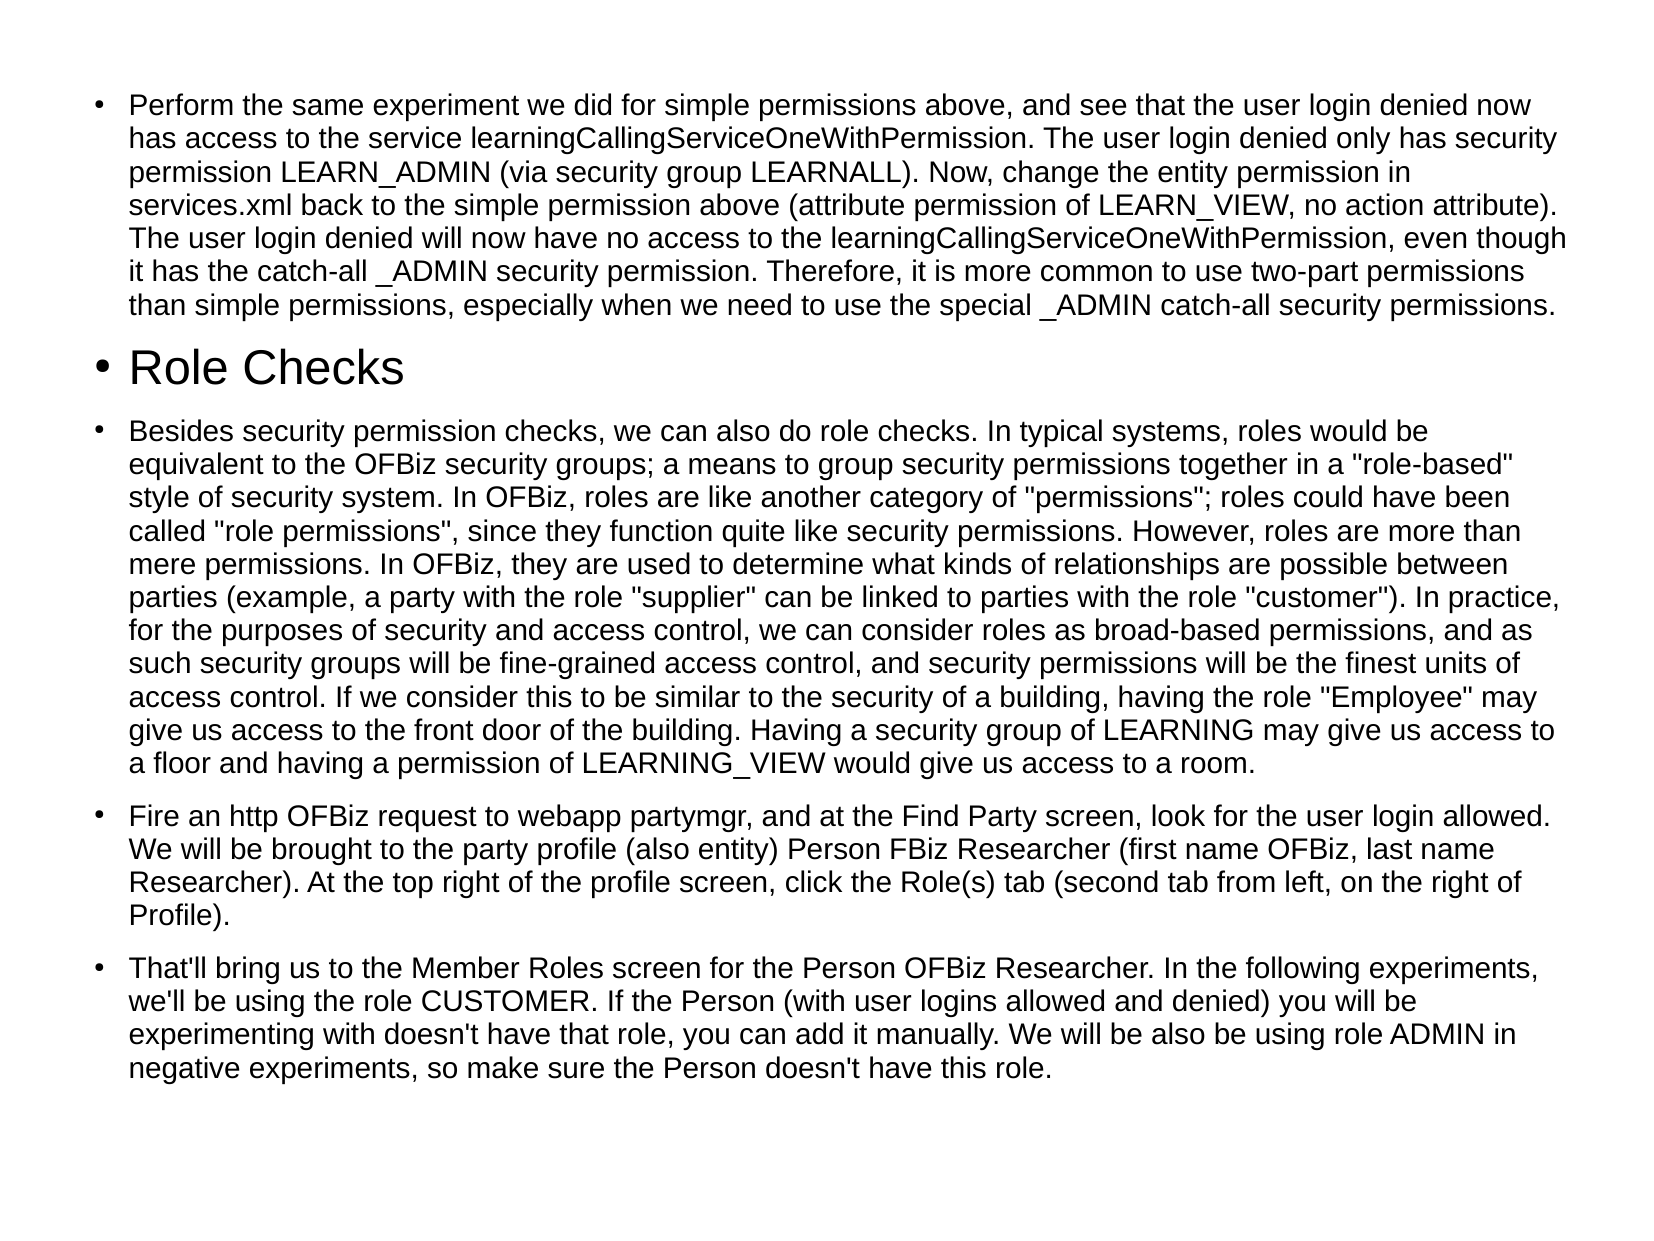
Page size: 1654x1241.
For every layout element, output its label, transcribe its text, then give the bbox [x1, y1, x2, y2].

list Perform the same experiment we did for simple permissions above, and see that the user login denied now has access to the service learningCallingServiceOneWithPermission. The user login denied only has security permission LEARN_ADMIN (via security group LEARNALL). Now, change the entity permission in services.xml back to the simple permission above (attribute permission of LEARN_VIEW, no action attribute). The user login denied will now have no access to the learningCallingServiceOneWithPermission, even though it has the catch-all _ADMIN security permission. Therefore, it is more common to use two-part permissions than simple permissions, especially when we need to use the special _ADMIN catch-all security permissions. Role Checks Besides security permission checks, we can also do role checks. In typical systems, roles would be equivalent to the OFBiz security groups; a means to group security permissions together in a "role-based" style of security system. In OFBiz, roles are like another category of "permissions"; roles could have been called "role permissions", since they function quite like security permissions. However, roles are more than mere permissions. In OFBiz, they are used to determine what kinds of relationships are possible between parties (example, a party with the role "supplier" can be linked to parties with the role "customer"). In practice, for the purposes of security and access control, we can consider roles as broad-based permissions, and as such security groups will be fine-grained access control, and security permissions will be the finest units of access control. If we consider this to be similar to the security of a building, having the role "Employee" may give us access to the front door of the building. Having a security group of LEARNING may give us access to a floor and having a permission of LEARNING_VIEW would give us access to a room. Fire an http OFBiz request to webapp partymgr, and at the Find Party screen, look for the user login allowed. We will be brought to the party profile (also entity) Person FBiz Researcher (first name OFBiz, last name Researcher). At the top right of the profile screen, click the Role(s) tab (second tab from left, on the right of Profile). That'll bring us to the Member Roles screen for the Person OFBiz Researcher. In the following experiments, we'll be using the role CUSTOMER. If the Person (with user logins allowed and denied) you will be experimenting with doesn't have that role, you can add it manually. We will be also be using role ADMIN in negative experiments, so make sure the Person doesn't have this role. [82, 88, 1571, 1109]
